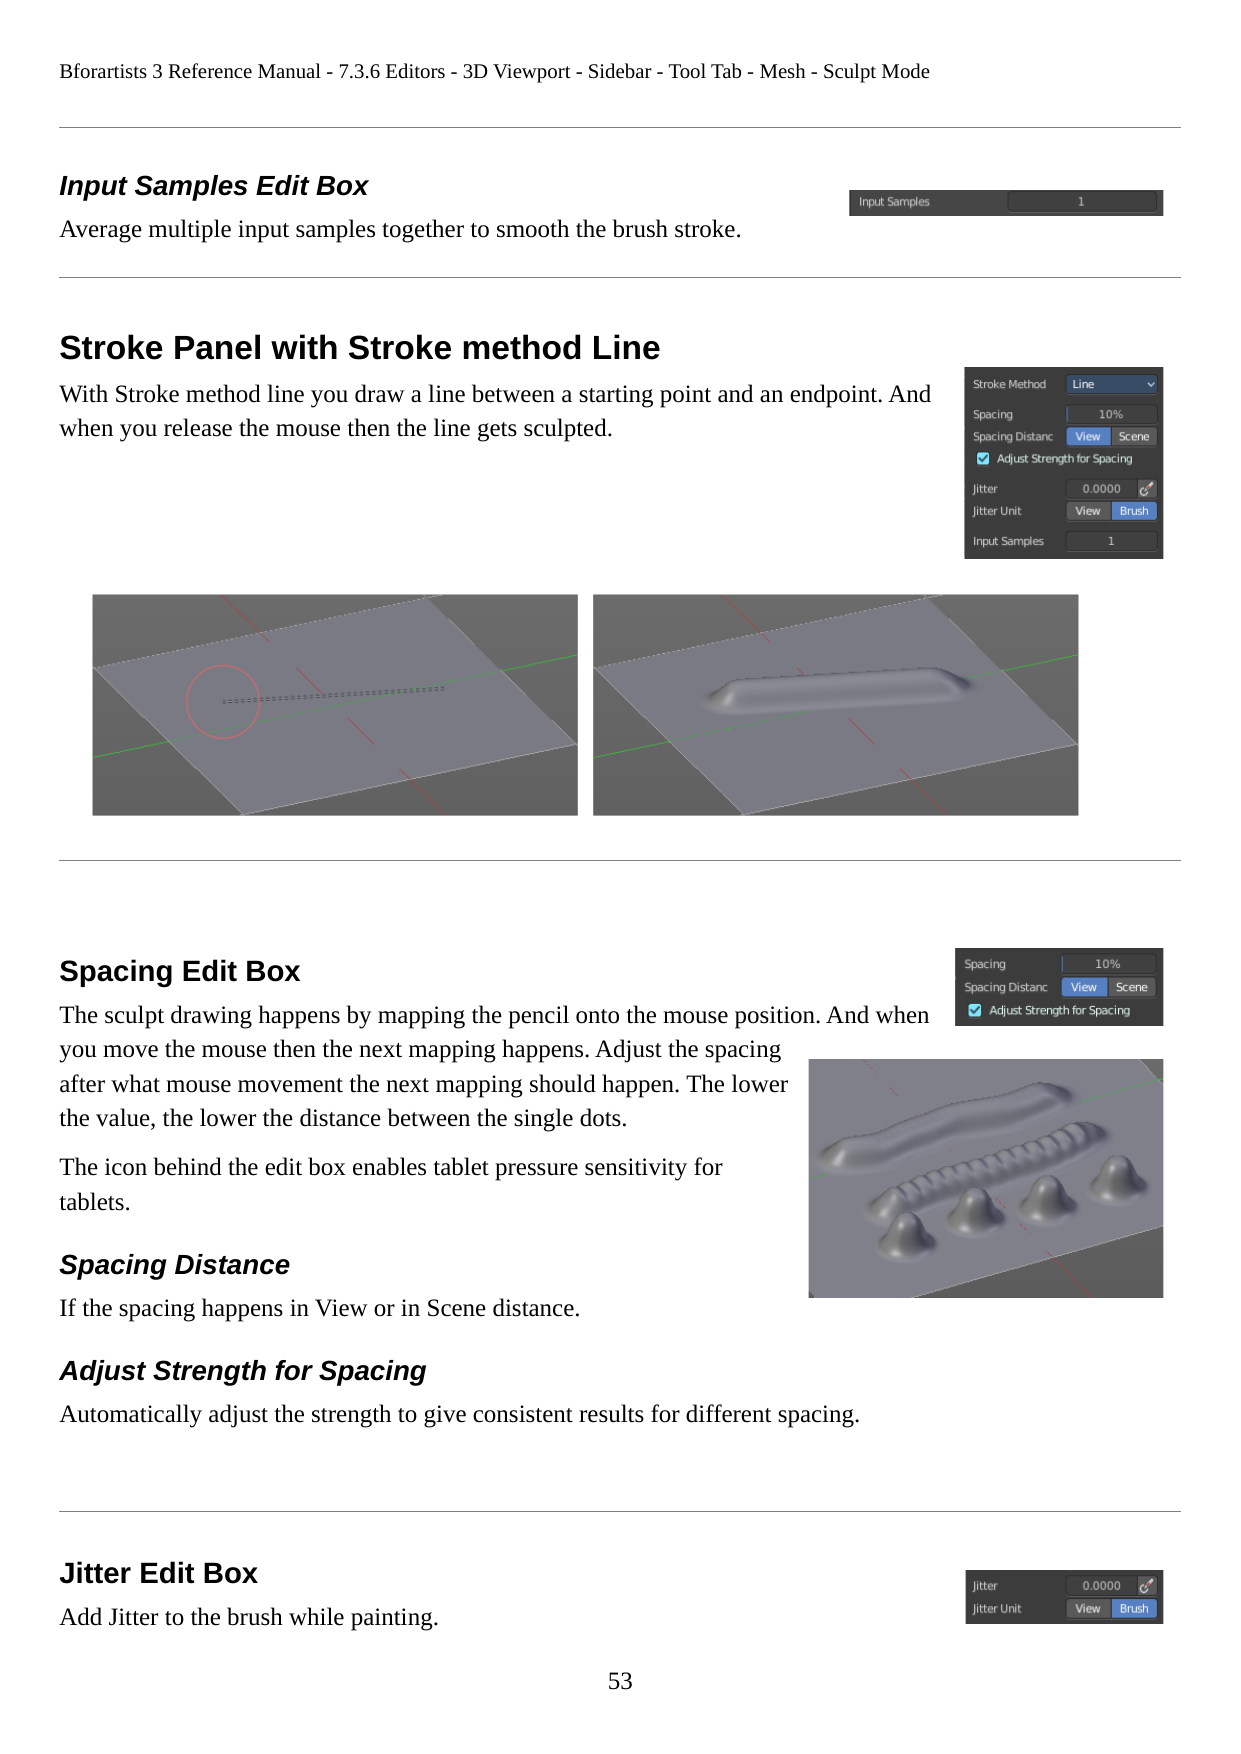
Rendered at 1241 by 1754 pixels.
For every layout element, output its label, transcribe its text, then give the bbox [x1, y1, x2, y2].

subtitle [1164, 1248, 1181, 1280]
subtitle Spacing Edit Box [59, 953, 955, 987]
text The icon behind the edit box enables tablet pressure sensitivity for tablets. [59, 1152, 808, 1216]
text If the spacing happens in View or in Scene distance. [59, 1293, 1181, 1321]
subtitle Jitter Edit Box [59, 1556, 1181, 1589]
subtitle Adjust Strength for Spacing [59, 1354, 1181, 1386]
picture [965, 1570, 1164, 1624]
text Add Jitter to the brush while painting. [59, 1602, 1181, 1631]
subtitle Spacing Distance [59, 1248, 808, 1280]
text Automatically adjust the strength to give consistent results for different spacing. [59, 1399, 1181, 1427]
subtitle Stroke Panel with Stroke method Line [59, 328, 1181, 366]
text Average multiple input samples together to smooth the brush stroke. [59, 214, 1181, 242]
picture [76, 578, 1094, 828]
subtitle Input Samples Edit Box [59, 169, 1181, 201]
subtitle [1164, 953, 1181, 987]
text The sculpt drawing happens by mapping the pencil onto the mouse position. And when you move the mouse then the next mapping happens. Adjust the spacing after what mouse movement the next mapping should happen. The lower the value, the lower the distance between the single dots. [59, 1000, 1181, 1132]
picture [849, 190, 1164, 216]
picture [955, 948, 1164, 1026]
picture [964, 367, 1164, 559]
picture [808, 1059, 1164, 1298]
text With Stroke method line you draw a line between a starting point and an endpoint. And when you release the mouse then the line gets sculpted. [59, 379, 964, 442]
